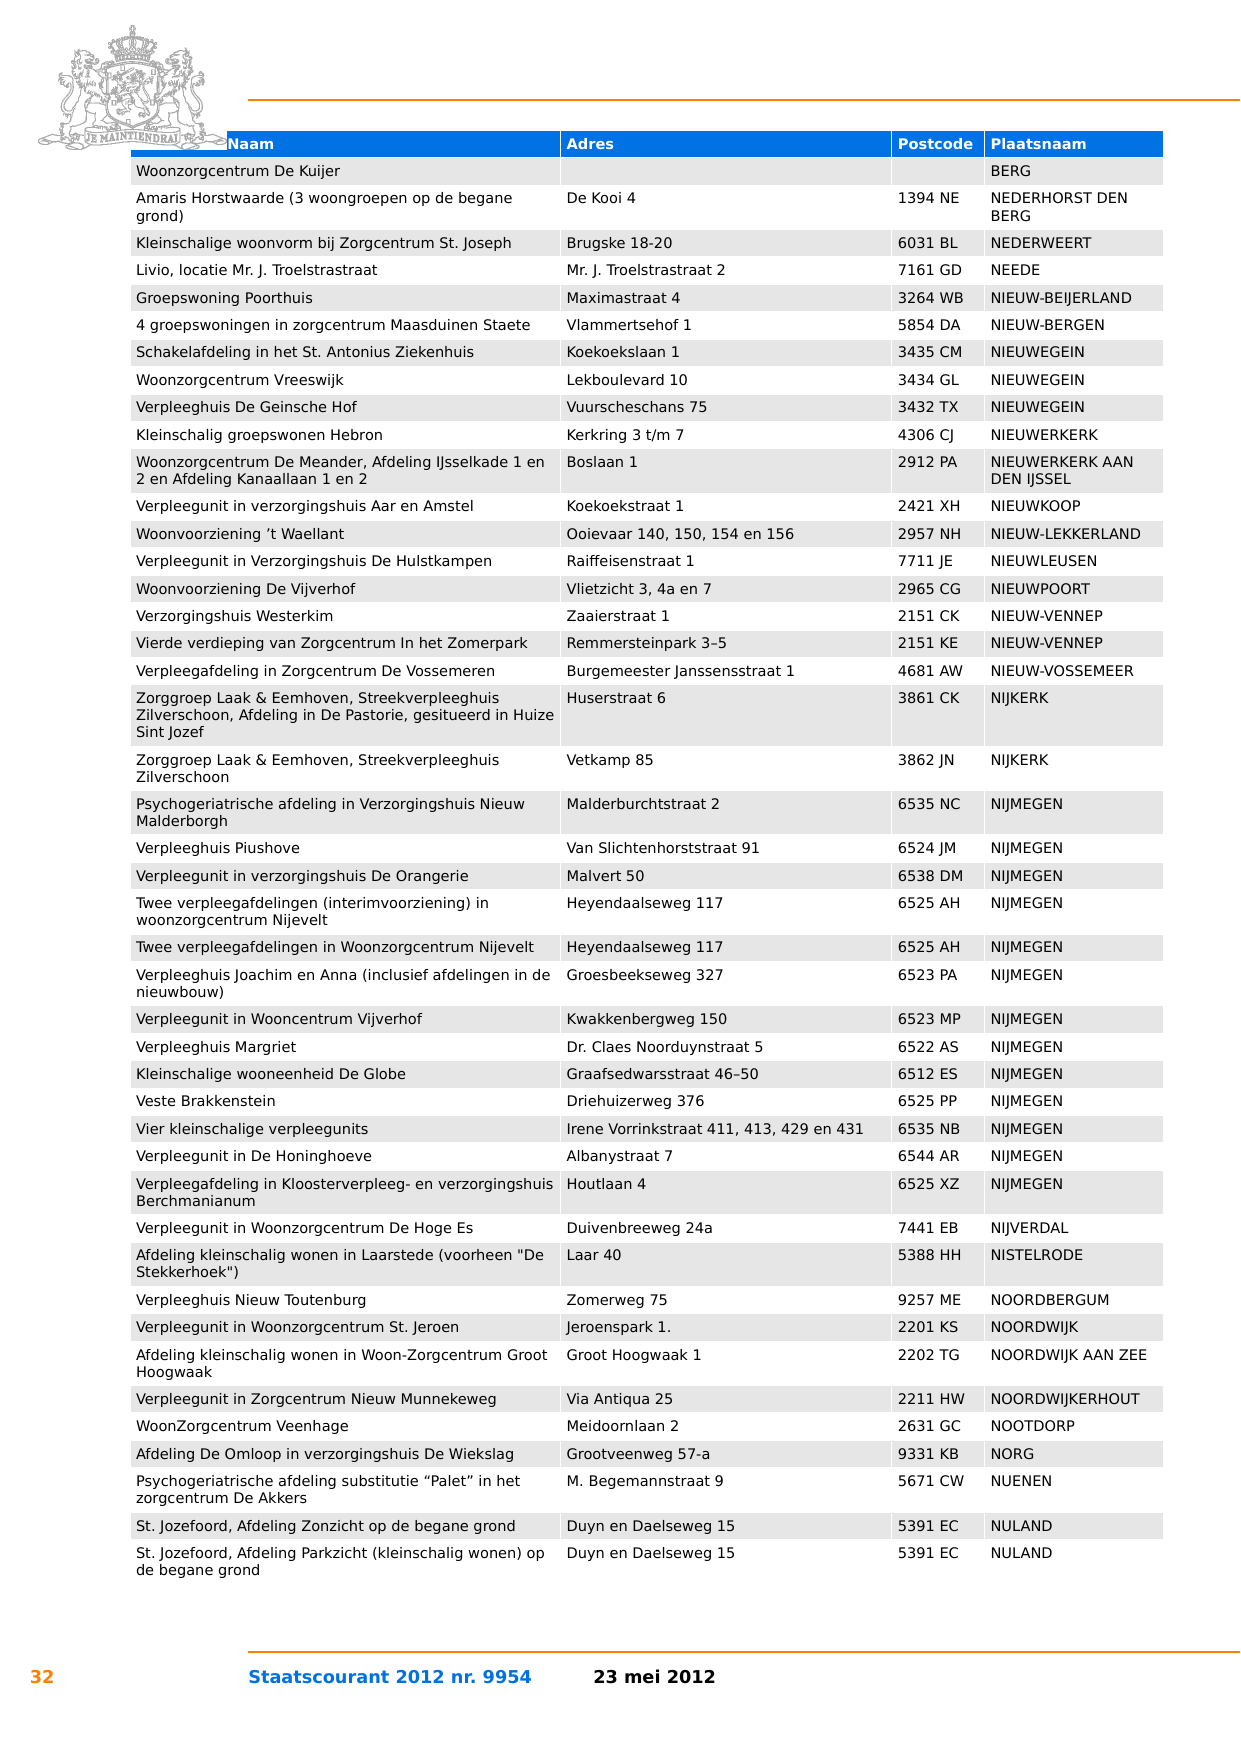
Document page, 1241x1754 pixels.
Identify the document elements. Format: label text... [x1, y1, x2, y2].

table_cell Verpleeghuis De Geinsche Hof [131, 395, 560, 421]
table_header Adres [561, 131, 891, 157]
table_cell 2912 PA [892, 449, 984, 493]
table_cell Woonzorgcentrum De Kuijer [131, 158, 560, 185]
table_cell Psychogeriatrische afdeling substitutie “Palet” in het zorgcentrum De Akkers [131, 1468, 560, 1512]
table_cell NIEUW-VENNEP [985, 631, 1163, 657]
table_cell Koekoekstraat 1 [561, 494, 891, 520]
table_cell 6535 NC [892, 791, 984, 834]
table_cell 9257 ME [892, 1287, 984, 1313]
table_cell [561, 158, 891, 185]
table_header Postcode [892, 131, 984, 157]
table_cell Woonvoorziening De Vijverhof [131, 576, 560, 602]
table_cell Albanystraat 7 [561, 1144, 891, 1170]
table_cell Duivenbreeweg 24a [561, 1215, 891, 1242]
table_cell NOOTDORP [985, 1414, 1163, 1440]
table_cell Afdeling kleinschalig wonen in Woon-Zorgcentrum Groot Hoogwaak [131, 1342, 560, 1385]
table_cell 6523 PA [892, 962, 984, 1005]
table_cell NIEUWKOOP [985, 494, 1163, 520]
table_cell Groesbeekseweg 327 [561, 962, 891, 1005]
table_cell NIJMEGEN [985, 863, 1163, 889]
table_cell Twee verpleegafdelingen in Woonzorgcentrum Nijevelt [131, 935, 560, 961]
table_cell 7441 EB [892, 1215, 984, 1242]
table_cell NIJVERDAL [985, 1215, 1163, 1242]
table_cell NOORDBERGUM [985, 1287, 1163, 1313]
table_cell St. Jozefoord, Afdeling Zonzicht op de begane grond [131, 1513, 560, 1539]
table_cell Vierde verdieping van Zorgcentrum In het Zomerpark [131, 631, 560, 657]
picture [38, 25, 227, 150]
table_cell Afdeling kleinschalig wonen in Laarstede (voorheen "De Stekkerhoek") [131, 1243, 560, 1286]
table_cell 2965 CG [892, 576, 984, 602]
table_cell 5391 EC [892, 1540, 984, 1583]
table_cell NIEUW-VENNEP [985, 603, 1163, 629]
table_cell Maximastraat 4 [561, 285, 891, 311]
table_cell M. Begemannstraat 9 [561, 1468, 891, 1512]
table_cell NIJMEGEN [985, 1034, 1163, 1060]
table_cell 3862 JN [892, 747, 984, 790]
table_cell NUENEN [985, 1468, 1163, 1512]
table_cell 4306 CJ [892, 422, 984, 448]
table_cell NIEUW-VOSSEMEER [985, 658, 1163, 684]
table_cell 6512 ES [892, 1061, 984, 1088]
table_cell NIEUWERKERK AAN DEN IJSSEL [985, 449, 1163, 493]
table_cell 6544 AR [892, 1144, 984, 1170]
table_cell Verpleeghuis Nieuw Toutenburg [131, 1287, 560, 1313]
table_cell 5671 CW [892, 1468, 984, 1512]
table_cell Lekboulevard 10 [561, 367, 891, 393]
table_cell 3432 TX [892, 395, 984, 421]
table_cell Verpleegunit in Wooncentrum Vijverhof [131, 1006, 560, 1033]
table_cell NIJKERK [985, 747, 1163, 790]
table_cell [892, 158, 984, 185]
table_cell Verpleegunit in De Honinghoeve [131, 1144, 560, 1170]
table_cell Zorggroep Laak & Eemhoven, Streekverpleeghuis Zilverschoon [131, 747, 560, 790]
table_cell NIJMEGEN [985, 836, 1163, 862]
table_cell 6524 JM [892, 836, 984, 862]
table_cell Verpleegunit in verzorgingshuis De Orangerie [131, 863, 560, 889]
table_cell 9331 KB [892, 1441, 984, 1467]
table_cell NULAND [985, 1513, 1163, 1539]
table_cell Grootveenweg 57-a [561, 1441, 891, 1467]
table_cell 2151 KE [892, 631, 984, 657]
table_cell 3434 GL [892, 367, 984, 393]
table_cell NEDERWEERT [985, 230, 1163, 256]
table_cell Groepswoning Poorthuis [131, 285, 560, 311]
table_cell 6525 XZ [892, 1171, 984, 1214]
table_cell Verpleegafdeling in Kloosterverpleeg- en verzorgingshuis Berchmanianum [131, 1171, 560, 1214]
table_cell NIJMEGEN [985, 1006, 1163, 1033]
table_cell Livio, locatie Mr. J. Troelstrastraat [131, 258, 560, 284]
table_cell NIJMEGEN [985, 1171, 1163, 1214]
table_cell 3264 WB [892, 285, 984, 311]
table_cell Huserstraat 6 [561, 685, 891, 746]
table_cell NIJMEGEN [985, 890, 1163, 934]
table_cell Malvert 50 [561, 863, 891, 889]
table_cell NEDERHORST DEN BERG [985, 186, 1163, 229]
table_cell 6535 NB [892, 1116, 984, 1142]
table_cell NIEUWEGEIN [985, 367, 1163, 393]
table_cell Groot Hoogwaak 1 [561, 1342, 891, 1385]
table_cell Irene Vorrinkstraat 411, 413, 429 en 431 [561, 1116, 891, 1142]
table_cell Houtlaan 4 [561, 1171, 891, 1214]
table_cell NIJMEGEN [985, 935, 1163, 961]
table_cell 6525 AH [892, 935, 984, 961]
table_cell Verpleeghuis Margriet [131, 1034, 560, 1060]
table_cell 4 groepswoningen in zorgcentrum Maasduinen Staete [131, 312, 560, 339]
table_cell NIJMEGEN [985, 962, 1163, 1005]
table_cell 1394 NE [892, 186, 984, 229]
table_cell NIEUW-BEIJERLAND [985, 285, 1163, 311]
table_cell Veste Brakkenstein [131, 1089, 560, 1115]
table_cell Psychogeriatrische afdeling in Verzorgingshuis Nieuw Malderborgh [131, 791, 560, 834]
table_cell NIEUWPOORT [985, 576, 1163, 602]
table_cell Meidoornlaan 2 [561, 1414, 891, 1440]
table_cell Boslaan 1 [561, 449, 891, 493]
table_cell Twee verpleegafdelingen (interimvoorziening) in woonzorgcentrum Nijevelt [131, 890, 560, 934]
table_cell NIEUWEGEIN [985, 395, 1163, 421]
table_cell NOORDWIJK AAN ZEE [985, 1342, 1163, 1385]
table_cell Verpleegunit in Verzorgingshuis De Hulstkampen [131, 549, 560, 575]
table_cell 6538 DM [892, 863, 984, 889]
table_cell NULAND [985, 1540, 1163, 1583]
table_cell Heyendaalseweg 117 [561, 935, 891, 961]
table_cell 6522 AS [892, 1034, 984, 1060]
table_cell 3861 CK [892, 685, 984, 746]
table_cell Amaris Horstwaarde (3 woongroepen op de begane grond) [131, 186, 560, 229]
table_cell 7161 GD [892, 258, 984, 284]
table_cell Heyendaalseweg 117 [561, 890, 891, 934]
table_cell NISTELRODE [985, 1243, 1163, 1286]
table_cell Duyn en Daelseweg 15 [561, 1513, 891, 1539]
table_cell Verpleegunit in Woonzorgcentrum De Hoge Es [131, 1215, 560, 1242]
table_cell Duyn en Daelseweg 15 [561, 1540, 891, 1583]
table_cell NIJMEGEN [985, 1116, 1163, 1142]
table_cell 6523 MP [892, 1006, 984, 1033]
table_cell 2151 CK [892, 603, 984, 629]
table_cell Woonzorgcentrum De Meander, Afdeling IJsselkade 1 en 2 en Afdeling Kanaallaan 1 en 2 [131, 449, 560, 493]
table_cell St. Jozefoord, Afdeling Parkzicht (kleinschalig wonen) op de begane grond [131, 1540, 560, 1583]
table_cell Kwakkenbergweg 150 [561, 1006, 891, 1033]
table_cell Schakelafdeling in het St. Antonius Ziekenhuis [131, 340, 560, 366]
table_cell Kleinschalig groepswonen Hebron [131, 422, 560, 448]
table_cell Brugske 18-20 [561, 230, 891, 256]
table_cell Zomerweg 75 [561, 1287, 891, 1313]
table_cell 4681 AW [892, 658, 984, 684]
table_cell Verpleeghuis Piushove [131, 836, 560, 862]
table_cell NOORDWIJK [985, 1314, 1163, 1341]
table_cell NIEUW-LEKKERLAND [985, 521, 1163, 547]
table_cell 6525 PP [892, 1089, 984, 1115]
table_cell Vier kleinschalige verpleegunits [131, 1116, 560, 1142]
table_cell Via Antiqua 25 [561, 1386, 891, 1412]
table_cell De Kooi 4 [561, 186, 891, 229]
table_cell NIEUWEGEIN [985, 340, 1163, 366]
table_header Plaatsnaam [985, 131, 1163, 157]
table_cell 3435 CM [892, 340, 984, 366]
table_cell Verpleegafdeling in Zorgcentrum De Vossemeren [131, 658, 560, 684]
table_cell BERG [985, 158, 1163, 185]
table_cell Malderburchtstraat 2 [561, 791, 891, 834]
table_cell Van Slichtenhorststraat 91 [561, 836, 891, 862]
table_cell Verzorgingshuis Westerkim [131, 603, 560, 629]
table_cell NIEUWLEUSEN [985, 549, 1163, 575]
table_cell 2631 GC [892, 1414, 984, 1440]
table_cell 5388 HH [892, 1243, 984, 1286]
table_cell NIJMEGEN [985, 1144, 1163, 1170]
table_cell Verpleegunit in Woonzorgcentrum St. Jeroen [131, 1314, 560, 1341]
table_header Naam [131, 131, 560, 157]
table_cell Kerkring 3 t/m 7 [561, 422, 891, 448]
table_cell Koekoekslaan 1 [561, 340, 891, 366]
table_cell NORG [985, 1441, 1163, 1467]
table_cell NEEDE [985, 258, 1163, 284]
table_cell 5391 EC [892, 1513, 984, 1539]
table_cell 2201 KS [892, 1314, 984, 1341]
table_cell NIJMEGEN [985, 1089, 1163, 1115]
table_cell Mr. J. Troelstrastraat 2 [561, 258, 891, 284]
table_cell WoonZorgcentrum Veenhage [131, 1414, 560, 1440]
table_cell Remmersteinpark 3–5 [561, 631, 891, 657]
table_cell Laar 40 [561, 1243, 891, 1286]
table_cell Vetkamp 85 [561, 747, 891, 790]
table_cell Verpleeghuis Joachim en Anna (inclusief afdelingen in de nieuwbouw) [131, 962, 560, 1005]
table_cell Zaaierstraat 1 [561, 603, 891, 629]
table_cell Kleinschalige wooneenheid De Globe [131, 1061, 560, 1088]
table_cell 2202 TG [892, 1342, 984, 1385]
table_cell Woonvoorziening ’t Waellant [131, 521, 560, 547]
table_cell Verpleegunit in verzorgingshuis Aar en Amstel [131, 494, 560, 520]
table_cell 6525 AH [892, 890, 984, 934]
table_cell Graafsedwarsstraat 46–50 [561, 1061, 891, 1088]
table_cell Ooievaar 140, 150, 154 en 156 [561, 521, 891, 547]
table_cell Vuurscheschans 75 [561, 395, 891, 421]
table_cell 2211 HW [892, 1386, 984, 1412]
table_cell 6031 BL [892, 230, 984, 256]
table_cell Zorggroep Laak & Eemhoven, Streekverpleeghuis Zilverschoon, Afdeling in De Pastorie, gesitueerd in Huize Sint Jozef [131, 685, 560, 746]
table_cell Vlietzicht 3, 4a en 7 [561, 576, 891, 602]
table_cell Raiffeisenstraat 1 [561, 549, 891, 575]
table_cell 7711 JE [892, 549, 984, 575]
table_cell NIJKERK [985, 685, 1163, 746]
table_cell NIEUWERKERK [985, 422, 1163, 448]
table_cell Woonzorgcentrum Vreeswijk [131, 367, 560, 393]
table_cell Dr. Claes Noorduynstraat 5 [561, 1034, 891, 1060]
table_cell 5854 DA [892, 312, 984, 339]
table_cell Kleinschalige woonvorm bij Zorgcentrum St. Joseph [131, 230, 560, 256]
table_cell Vlammertsehof 1 [561, 312, 891, 339]
table_cell 2957 NH [892, 521, 984, 547]
table_cell NOORDWIJKERHOUT [985, 1386, 1163, 1412]
table_cell NIJMEGEN [985, 791, 1163, 834]
table_cell Driehuizerweg 376 [561, 1089, 891, 1115]
table_cell Afdeling De Omloop in verzorgingshuis De Wiekslag [131, 1441, 560, 1467]
table_cell Burgemeester Janssensstraat 1 [561, 658, 891, 684]
table_cell NIJMEGEN [985, 1061, 1163, 1088]
table_cell NIEUW-BERGEN [985, 312, 1163, 339]
table_cell 2421 XH [892, 494, 984, 520]
table_cell Jeroenspark 1. [561, 1314, 891, 1341]
table_cell Verpleegunit in Zorgcentrum Nieuw Munnekeweg [131, 1386, 560, 1412]
